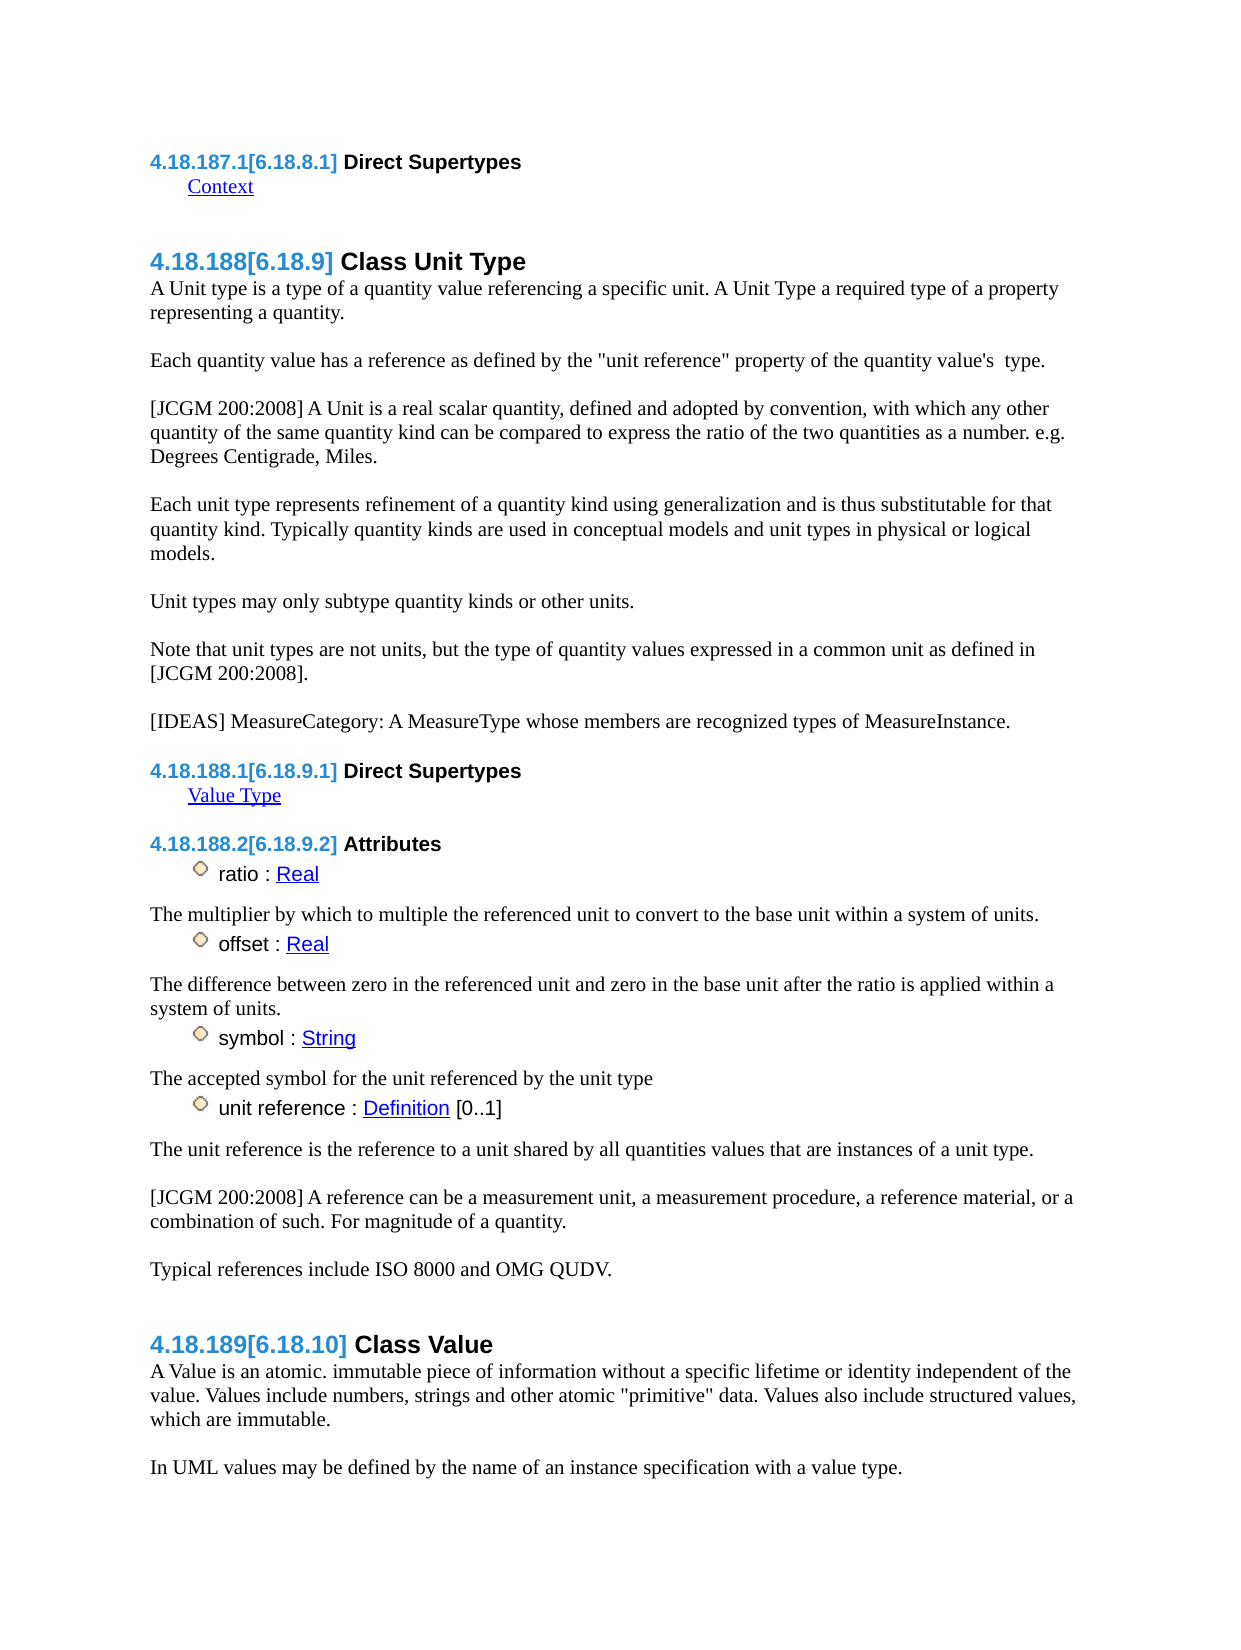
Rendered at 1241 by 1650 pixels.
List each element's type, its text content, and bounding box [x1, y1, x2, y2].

text offset : Real [187, 926, 1090, 956]
picture [187, 856, 213, 881]
text symbol : String [187, 1020, 1090, 1050]
subtitle Direct Supertypes [150, 758, 1090, 782]
picture [187, 1020, 213, 1046]
text The multiplier by which to multiple the referenced unit to convert to the base unit within a system of units. [150, 902, 1090, 926]
subtitle Attributes [150, 832, 1090, 856]
picture [187, 926, 213, 952]
text The unit reference is the reference to a unit shared by all quantities values that are instances of a unit type. [JCGM 200:2008] A reference can be a measurement unit, a measurement procedure, a reference material, or a combination of such. For magnitude of a quantity. Typical references include ISO 8000 and OMG QUDV. [150, 1136, 1090, 1281]
subtitle Class Value [150, 1330, 1090, 1359]
text Value Type [187, 782, 1090, 807]
text ratio : Real [187, 856, 1090, 885]
text Context [187, 174, 1090, 198]
subtitle Class Unit Type [150, 247, 1090, 276]
picture [187, 1090, 213, 1116]
text The difference between zero in the referenced unit and zero in the base unit after the ratio is applied within a system of units. [150, 972, 1090, 1020]
text The accepted symbol for the unit referenced by the unit type [150, 1066, 1090, 1090]
text A Value is an atomic. immutable piece of information without a specific lifetime or identity independent of the value. Values include numbers, strings and other atomic "primitive" data. Values also include structured values, which are immutable. In UML values may be defined by the name of an instance specification with a value type. [150, 1359, 1090, 1479]
text unit reference : Definition [0..1] [187, 1090, 1090, 1120]
text A Unit type is a type of a quantity value referencing a specific unit. A Unit Type a required type of a property representing a quantity. Each quantity value has a reference as defined by the "unit reference" property of the quantity value's type. [JCGM 200:2008] A Unit is a real scalar quantity, defined and adopted by convention, with which any other quantity of the same quantity kind can be compared to express the ratio of the two quantities as a number. e.g. Degrees Centigrade, Miles. Each unit type represents refinement of a quantity kind using generalization and is thus substitutable for that quantity kind. Typically quantity kinds are used in conceptual models and unit types in physical or logical models. Unit types may only subtype quantity kinds or other units. Note that unit types are not units, but the type of quantity values expressed in a common unit as defined in [JCGM 200:2008]. [IDEAS] MeasureCategory: A MeasureType whose members are recognized types of MeasureInstance. [150, 276, 1090, 733]
subtitle Direct Supertypes [150, 150, 1090, 174]
